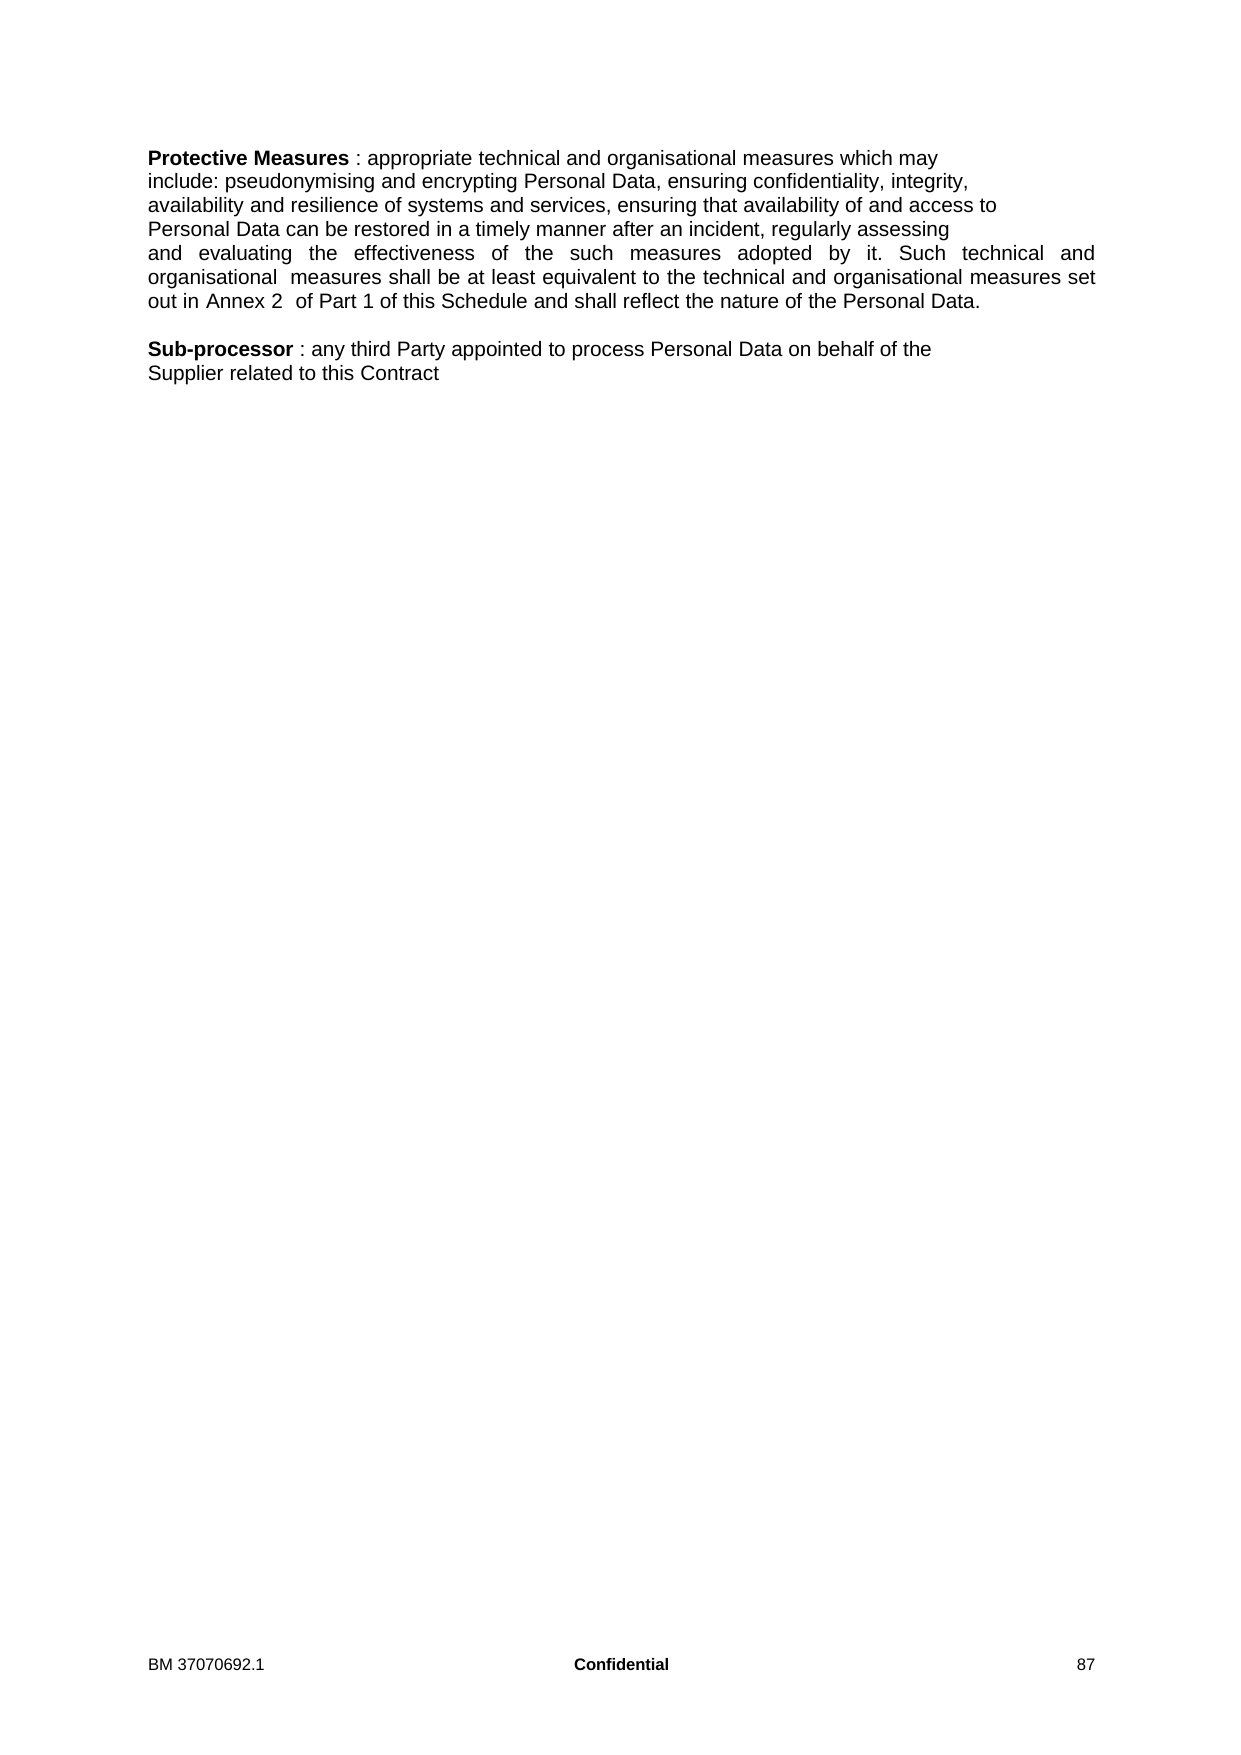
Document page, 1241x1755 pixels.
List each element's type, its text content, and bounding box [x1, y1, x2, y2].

text and evaluating the effectiveness of the such measures adopted by it. Such technical and organisational measures shall be at least equivalent to the technical and organisational measures set out in Annex 2 of Part 1 of this Schedule and shall reflect the nature of the Personal Data. [148, 241, 1096, 313]
text Protective Measures : appropriate technical and organisational measures which may include: pseudonymising and encrypting Personal Data, ensuring confidentiality, integrity, availability and resilience of systems and services, ensuring that availability of and access to Personal Data can be restored in a timely manner after an incident, regularly assessing [148, 145, 999, 241]
text Sub-processor : any third Party appointed to process Personal Data on behalf of the Supplier related to this Contract [148, 337, 997, 384]
